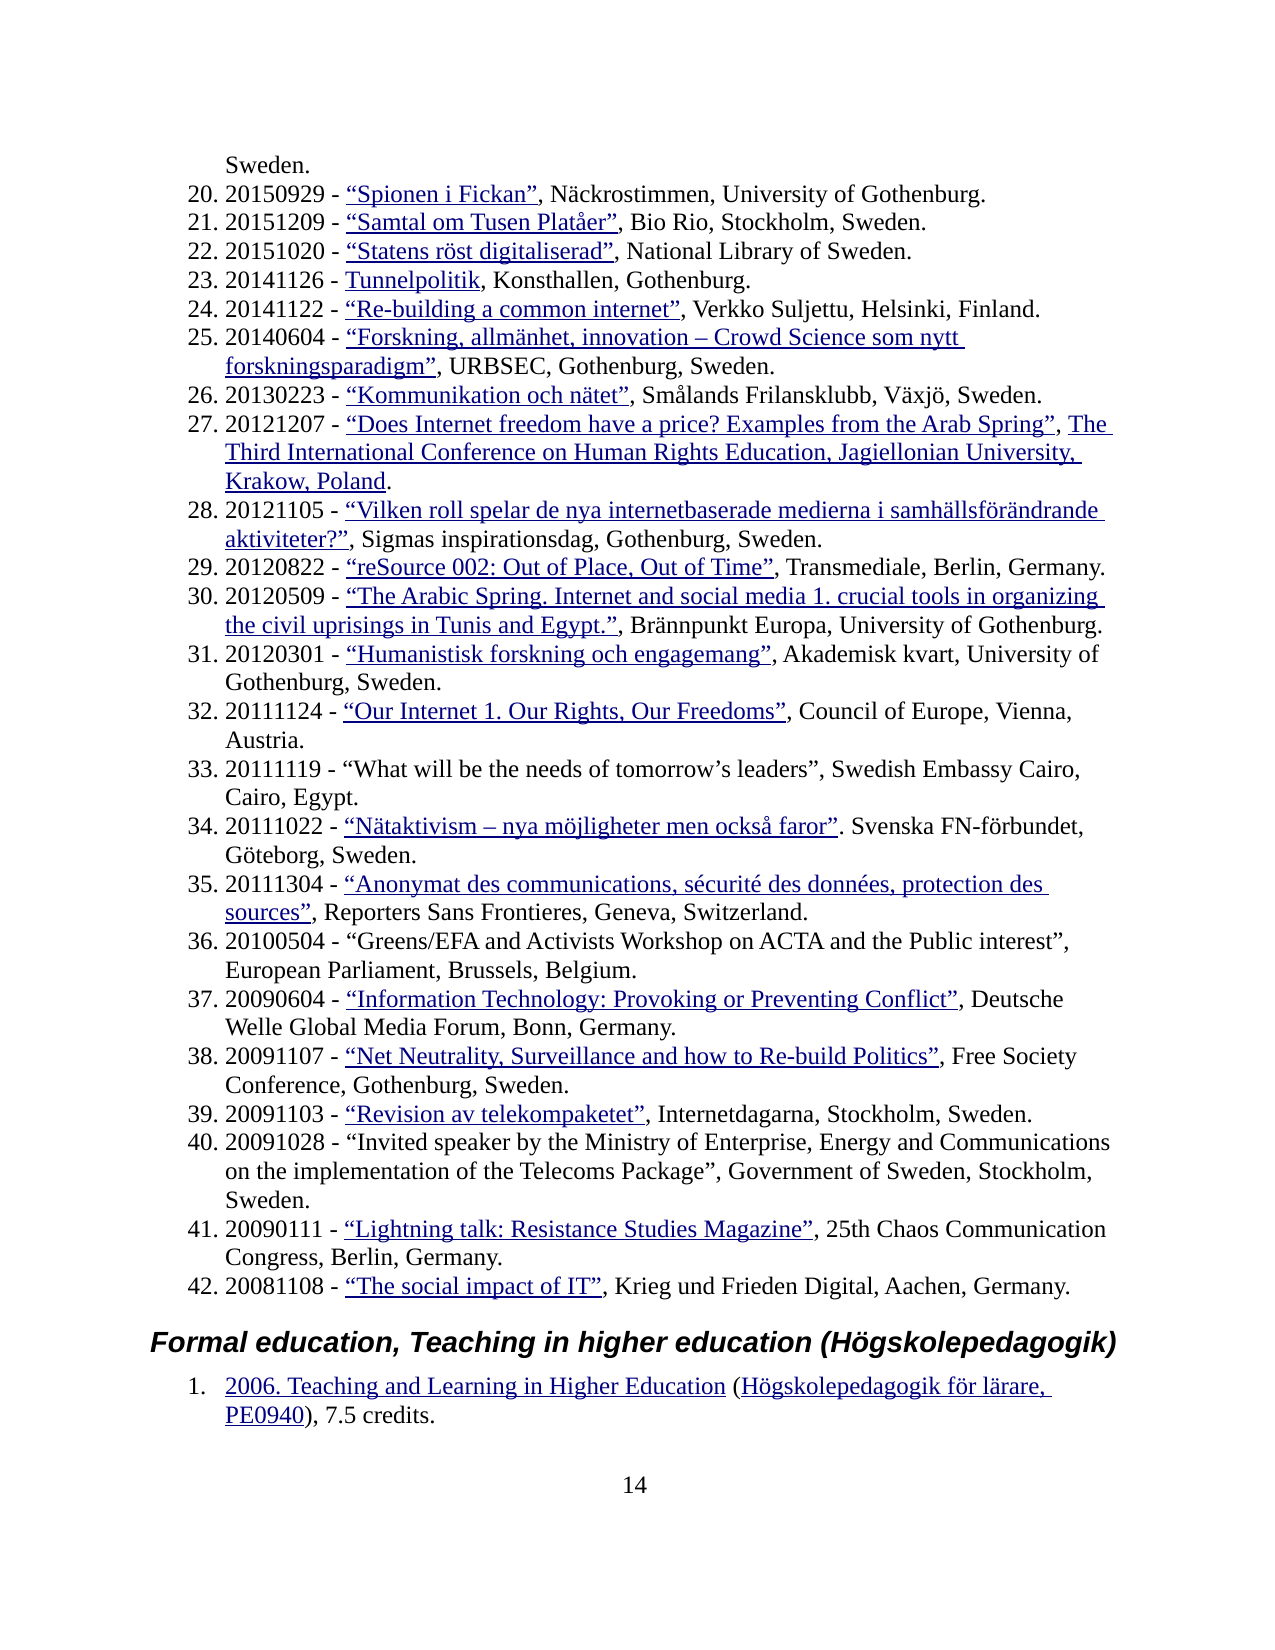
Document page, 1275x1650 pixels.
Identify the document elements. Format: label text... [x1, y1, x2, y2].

list 2006. Teaching and Learning in Higher Education (Högskolepedagogik för lärare, PE0940), 7.5 credits. [187, 1371, 1125, 1428]
list 20120509 - “The Arabic Spring. Internet and social media 1. crucial tools in organizing the civil uprisings in Tunis and Egypt.”, Brännpunkt Europa, University of Gothenburg. [187, 581, 1125, 639]
list 20091107 - “Net Neutrality, Surveillance and how to Re-build Politics”, Free Society Conference, Gothenburg, Sweden. [187, 1041, 1125, 1099]
list 20130223 - “Kommunikation och nätet”, Smålands Frilansklubb, Växjö, Sweden. [187, 380, 1125, 409]
subtitle Formal education, Teaching in higher education (Högskolepedagogik) [150, 1325, 1125, 1358]
list 20091103 - “Revision av telekompaketet”, Internetdagarna, Stockholm, Sweden. [187, 1099, 1125, 1127]
list 20091028 - “Invited speaker by the Ministry of Enterprise, Energy and Communications on the implementation of the Telecoms Package”, Government of Sweden, Stockholm, Sweden. [187, 1127, 1125, 1214]
list 20111119 - “What will be the needs of tomorrow’s leaders”, Swedish Embassy Cairo, Cairo, Egypt. [187, 754, 1125, 811]
list 20111124 - “Our Internet 1. Our Rights, Our Freedoms”, Council of Europe, Vienna, Austria. [187, 696, 1125, 754]
list 20141126 - Tunnelpolitik, Konsthallen, Gothenburg. [187, 265, 1125, 294]
list 20121207 - “Does Internet freedom have a price? Examples from the Arab Spring”, The Third International Conference on Human Rights Education, Jagiellonian University, Krakow, Poland. [187, 409, 1125, 495]
list 20120822 - “reSource 002: Out of Place, Out of Time”, Transmediale, Berlin, Germany. [187, 552, 1125, 581]
list 20111022 - “Nätaktivism – nya möjligheter men också faror”. Svenska FN-förbundet, Göteborg, Sweden. [187, 811, 1125, 869]
list 20151209 - “Samtal om Tusen Platåer”, Bio Rio, Stockholm, Sweden. [187, 207, 1125, 236]
list Sweden. [187, 150, 1125, 179]
list 20120301 - “Humanistisk forskning och engagemang”, Akademisk kvart, University of Gothenburg, Sweden. [187, 639, 1125, 696]
list 20081108 - “The social impact of IT”, Krieg und Frieden Digital, Aachen, Germany. [187, 1271, 1125, 1300]
list 20140604 - “Forskning, allmänhet, innovation – Crowd Science som nytt forskningsparadigm”, URBSEC, Gothenburg, Sweden. [187, 322, 1125, 380]
list 20150929 - “Spionen i Fickan”, Näckrostimmen, University of Gothenburg. [187, 179, 1125, 207]
list 20090111 - “Lightning talk: Resistance Studies Magazine”, 25th Chaos Communication Congress, Berlin, Germany. [187, 1214, 1125, 1271]
list 20100504 - “Greens/EFA and Activists Workshop on ACTA and the Public interest”, European Parliament, Brussels, Belgium. [187, 926, 1125, 984]
list 20090604 - “Information Technology: Provoking or Preventing Conflict”, Deutsche Welle Global Media Forum, Bonn, Germany. [187, 984, 1125, 1041]
list 20121105 - “Vilken roll spelar de nya internetbaserade medierna i samhällsförändrande aktiviteter?”, Sigmas inspirationsdag, Gothenburg, Sweden. [187, 495, 1125, 552]
list 20141122 - “Re-building a common internet”, Verkko Suljettu, Helsinki, Finland. [187, 294, 1125, 322]
list 20111304 - “Anonymat des communications, sécurité des données, protection des sources”, Reporters Sans Frontieres, Geneva, Switzerland. [187, 869, 1125, 926]
list 20151020 - “Statens röst digitaliserad”, National Library of Sweden. [187, 236, 1125, 265]
